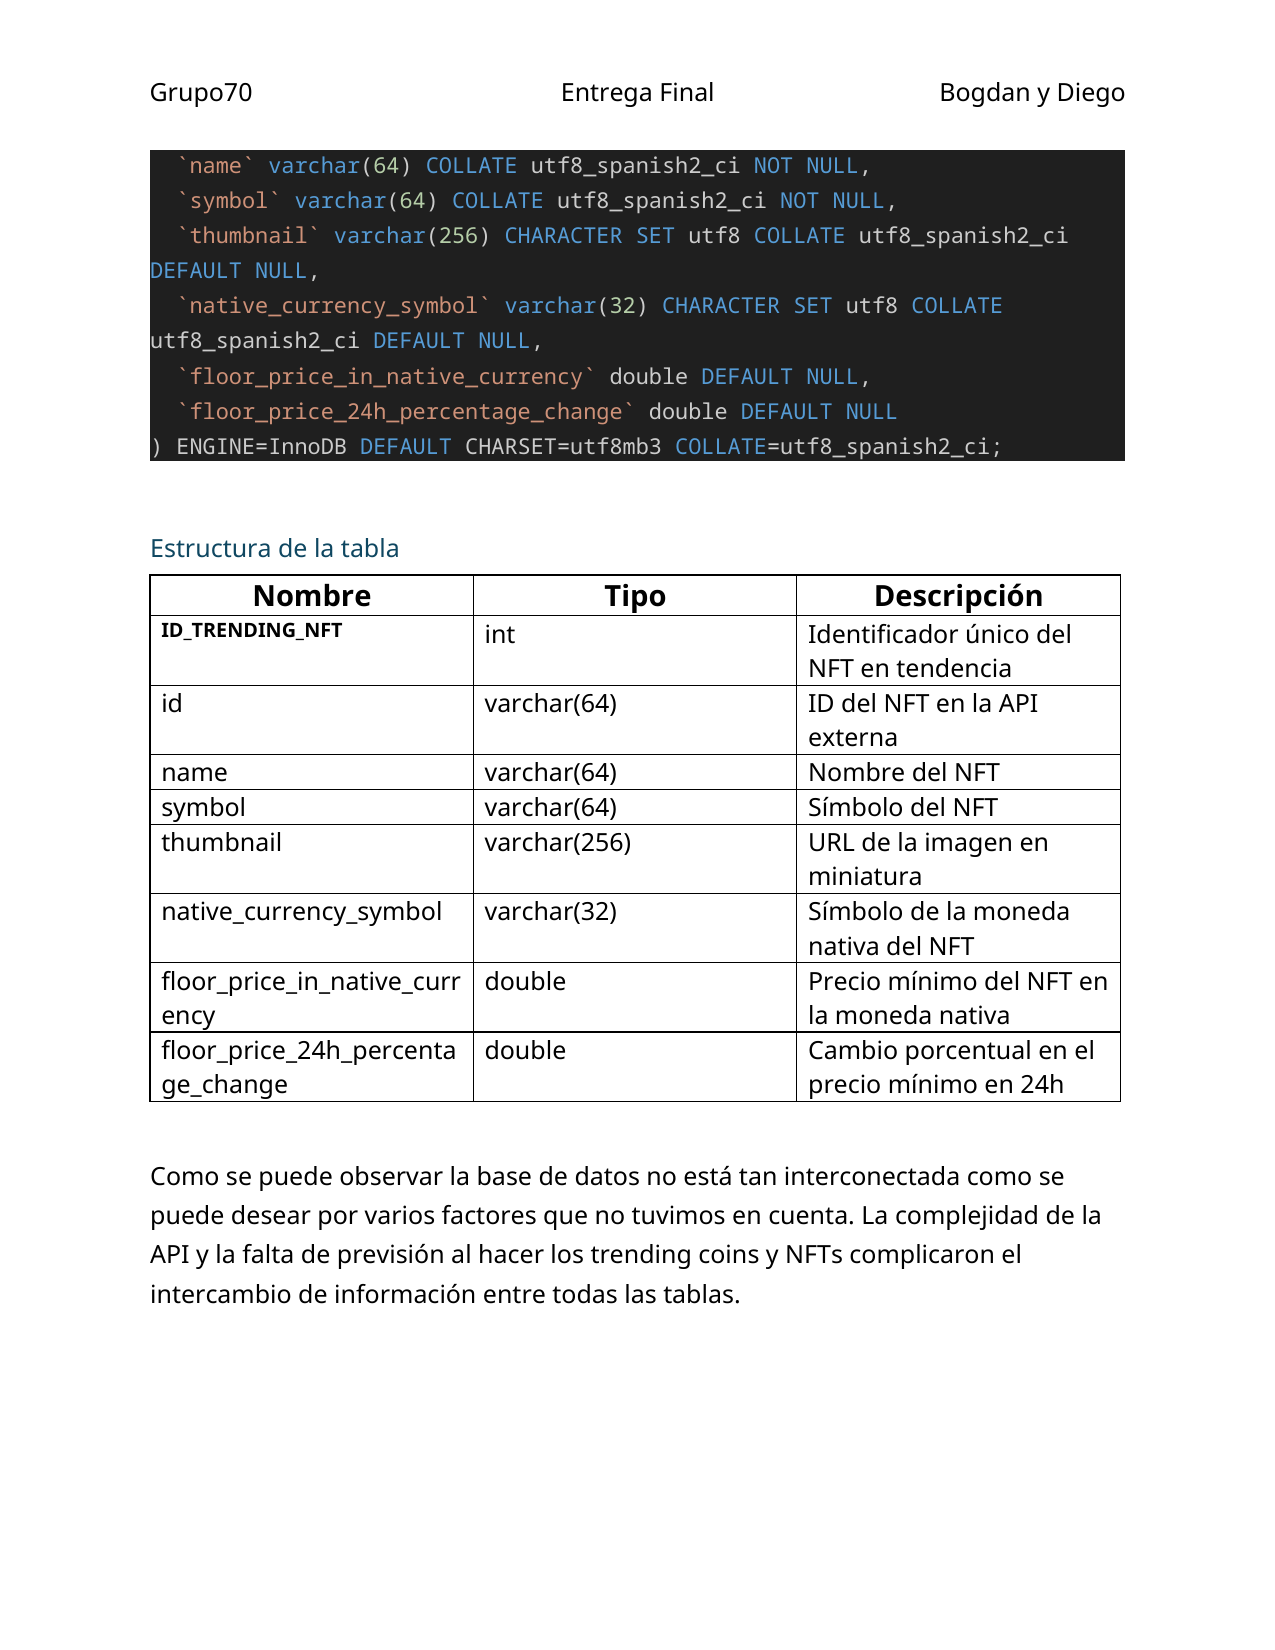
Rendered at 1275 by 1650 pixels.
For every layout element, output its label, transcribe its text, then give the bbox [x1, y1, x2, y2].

table_cell ID del NFT en la API externa [797, 686, 1120, 754]
text `name` varchar(64) COLLATE utf8_spanish2_ci NOT NULL, [150, 150, 1125, 180]
table_cell Símbolo de la moneda nativa del NFT [797, 894, 1120, 962]
table_cell name [151, 755, 473, 789]
table_cell Nombre del NFT [797, 755, 1120, 789]
table_header Descripción [797, 576, 1120, 615]
table_cell Cambio porcentual en el precio mínimo en 24h [797, 1033, 1120, 1101]
table_cell varchar(256) [474, 825, 796, 893]
text `native_currency_symbol` varchar(32) CHARACTER SET utf8 COLLATE utf8_spanish2_ci DEFAULT NULL, [150, 290, 1125, 355]
text Como se puede observar la base de datos no está tan interconectada como se puede desear por varios factores que no tuvimos en cuenta. La complejidad de la API y la falta de previsión al hacer los trending coins y NFTs complicaron el intercambio de información entre todas las tablas. [150, 1158, 1125, 1311]
table_cell floor_price_24h_percentage_change [151, 1033, 473, 1101]
table_cell native_currency_symbol [151, 894, 473, 962]
subtitle Estructura de la tabla [150, 530, 1125, 564]
text `symbol` varchar(64) COLLATE utf8_spanish2_ci NOT NULL, [150, 185, 1125, 215]
table_cell varchar(64) [474, 686, 796, 754]
table_cell varchar(64) [474, 790, 796, 824]
table_cell double [474, 963, 796, 1031]
table_cell symbol [151, 790, 473, 824]
table_cell varchar(32) [474, 894, 796, 962]
table_cell int [474, 616, 796, 684]
text `floor_price_in_native_currency` double DEFAULT NULL, [150, 361, 1125, 390]
table_cell double [474, 1033, 796, 1101]
table_cell URL de la imagen en miniatura [797, 825, 1120, 893]
table_cell floor_price_in_native_currency [151, 963, 473, 1031]
table_cell id [151, 686, 473, 754]
text `thumbnail` varchar(256) CHARACTER SET utf8 COLLATE utf8_spanish2_ci DEFAULT NULL, [150, 220, 1125, 285]
table_cell Identificador único del NFT en tendencia [797, 616, 1120, 684]
table_cell ID_TRENDING_NFT [151, 616, 473, 684]
table_cell Símbolo del NFT [797, 790, 1120, 824]
text `floor_price_24h_percentage_change` double DEFAULT NULL [150, 396, 1125, 426]
table_header Tipo [474, 576, 796, 615]
table_cell varchar(64) [474, 755, 796, 789]
table_cell Precio mínimo del NFT en la moneda nativa [797, 963, 1120, 1031]
table_header Nombre [151, 576, 473, 615]
table_cell thumbnail [151, 825, 473, 893]
text ) ENGINE=InnoDB DEFAULT CHARSET=utf8mb3 COLLATE=utf8_spanish2_ci; [150, 431, 1125, 461]
